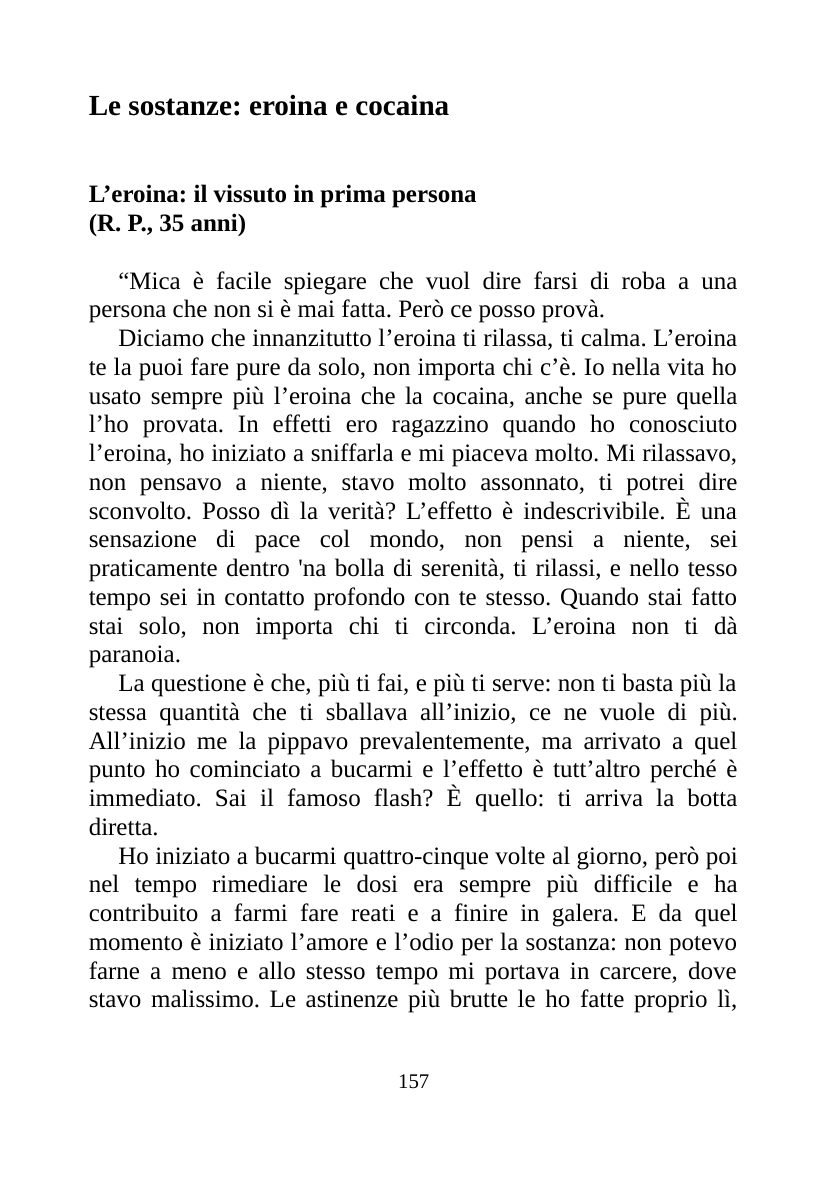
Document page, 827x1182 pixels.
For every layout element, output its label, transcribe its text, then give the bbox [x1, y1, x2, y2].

text La questione è che, più ti fai, e più ti serve: non ti basta più la stessa quantità che ti sballava all’inizio, ce ne vuole di più. All’inizio me la pippavo prevalentemente, ma arrivato a quel punto ho cominciato a bucarmi e l’effetto è tutt’altro perché è immediato. Sai il famoso flash? È quello: ti arriva la botta diretta. [88, 668, 738, 841]
subtitle Le sostanze: eroina e cocaina [88, 88, 738, 122]
subtitle (R. P., 35 anni) [88, 208, 738, 237]
text Diciamo che innanzitutto l’eroina ti rilassa, ti calma. L’eroina te la puoi fare pure da solo, non importa chi c’è. Io nella vita ho usato sempre più l’eroina che la cocaina, anche se pure quella l’ho provata. In effetti ero ragazzino quando ho conosciuto l’eroina, ho iniziato a sniffarla e mi piaceva molto. Mi rilassavo, non pensavo a niente, stavo molto assonnato, ti potrei dire sconvolto. Posso dì la verità? L’effetto è indescrivibile. È una sensazione di pace col mondo, non pensi a niente, sei praticamente dentro 'na bolla di serenità, ti rilassi, e nello tesso tempo sei in contatto profondo con te stesso. Quando stai fatto stai solo, non importa chi ti circonda. L’eroina non ti dà paranoia. [88, 323, 738, 668]
text “Mica è facile spiegare che vuol dire farsi di roba a una persona che non si è mai fatta. Però ce posso provà. [88, 266, 738, 323]
subtitle L’eroina: il vissuto in prima persona [88, 179, 738, 208]
text Ho iniziato a bucarmi quattro-cinque volte al giorno, però poi nel tempo rimediare le dosi era sempre più difficile e ha contribuito a farmi fare reati e a finire in galera. E da quel momento è iniziato l’amore e l’odio per la sostanza: non potevo farne a meno e allo stesso tempo mi portava in carcere, dove stavo malissimo. Le astinenze più brutte le ho fatte proprio lì, [88, 841, 738, 1013]
